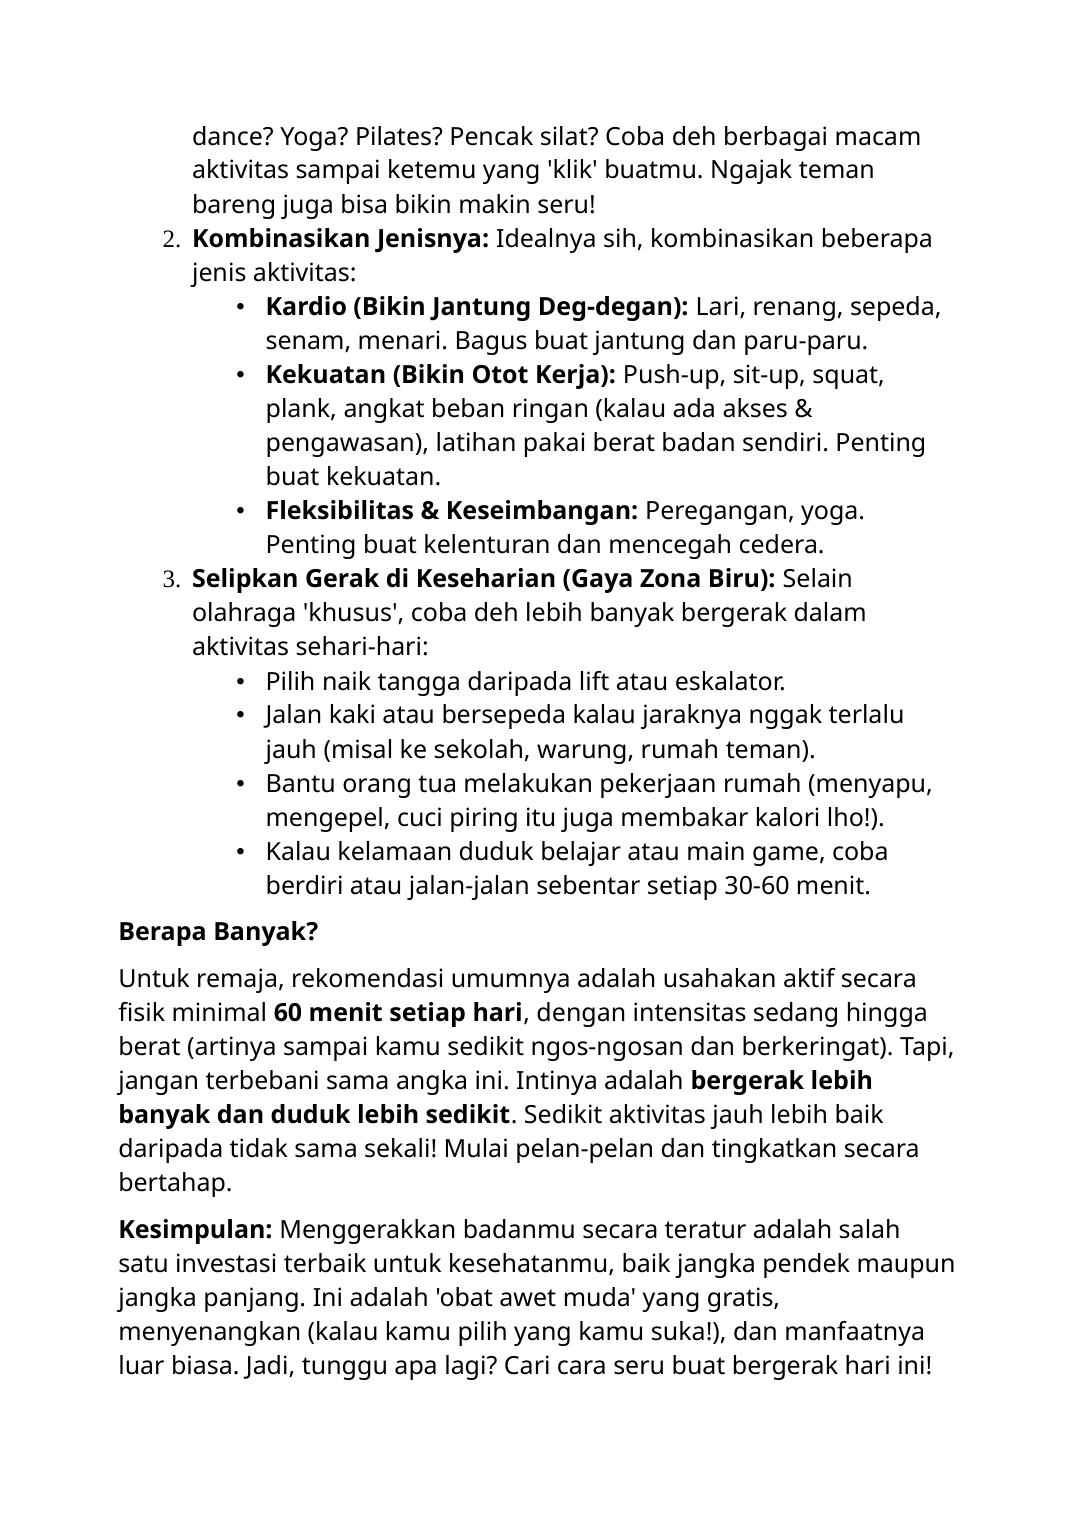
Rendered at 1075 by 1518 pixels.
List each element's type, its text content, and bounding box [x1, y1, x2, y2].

text Berapa Banyak? [118, 914, 957, 948]
list Jalan kaki atau bersepeda kalau jaraknya nggak terlalu jauh (misal ke sekolah, warung, rumah teman). [236, 697, 957, 765]
list Kalau kelamaan duduk belajar atau main game, coba berdiri atau jalan-jalan sebentar setiap 30-60 menit. [236, 833, 957, 902]
list Bantu orang tua melakukan pekerjaan rumah (menyapu, mengepel, cuci piring itu juga membakar kalori lho!). [236, 765, 957, 833]
list Kekuatan (Bikin Otot Kerja): Push-up, sit-up, squat, plank, angkat beban ringan (kalau ada akses & pengawasan), latihan pakai berat badan sendiri. Penting buat kekuatan. [236, 357, 957, 493]
list Selipkan Gerak di Keseharian (Gaya Zona Biru): Selain olahraga 'khusus', coba deh lebih banyak bergerak dalam aktivitas sehari-hari: [162, 561, 957, 663]
list Kombinasikan Jenisnya: Idealnya sih, kombinasikan beberapa jenis aktivitas: [162, 220, 957, 288]
list Fleksibilitas & Keseimbangan: Peregangan, yoga. Penting buat kelenturan dan mencegah cedera. [236, 493, 957, 561]
list Kardio (Bikin Jantung Deg-degan): Lari, renang, sepeda, senam, menari. Bagus buat jantung dan paru-paru. [236, 288, 957, 357]
list Pilih naik tangga daripada lift atau eskalator. [236, 663, 957, 697]
text Untuk remaja, rekomendasi umumnya adalah usahakan aktif secara fisik minimal 60 menit setiap hari, dengan intensitas sedang hingga berat (artinya sampai kamu sedikit ngos-ngosan dan berkeringat). Tapi, jangan terbebani sama angka ini. Intinya adalah bergerak lebih banyak dan duduk lebih sedikit. Sedikit aktivitas jauh lebih baik daripada tidak sama sekali! Mulai pelan-pelan dan tingkatkan secara bertahap. [118, 961, 957, 1199]
text Kesimpulan: Menggerakkan badanmu secara teratur adalah salah satu investasi terbaik untuk kesehatanmu, baik jangka pendek maupun jangka panjang. Ini adalah 'obat awet muda' yang gratis, menyenangkan (kalau kamu pilih yang kamu suka!), dan manfaatnya luar biasa. Jadi, tunggu apa lagi? Cari cara seru buat bergerak hari ini! [118, 1212, 957, 1382]
list dance? Yoga? Pilates? Pencak silat? Coba deh berbagai macam aktivitas sampai ketemu yang 'klik' buatmu. Ngajak teman bareng juga bisa bikin makin seru! [162, 118, 957, 220]
